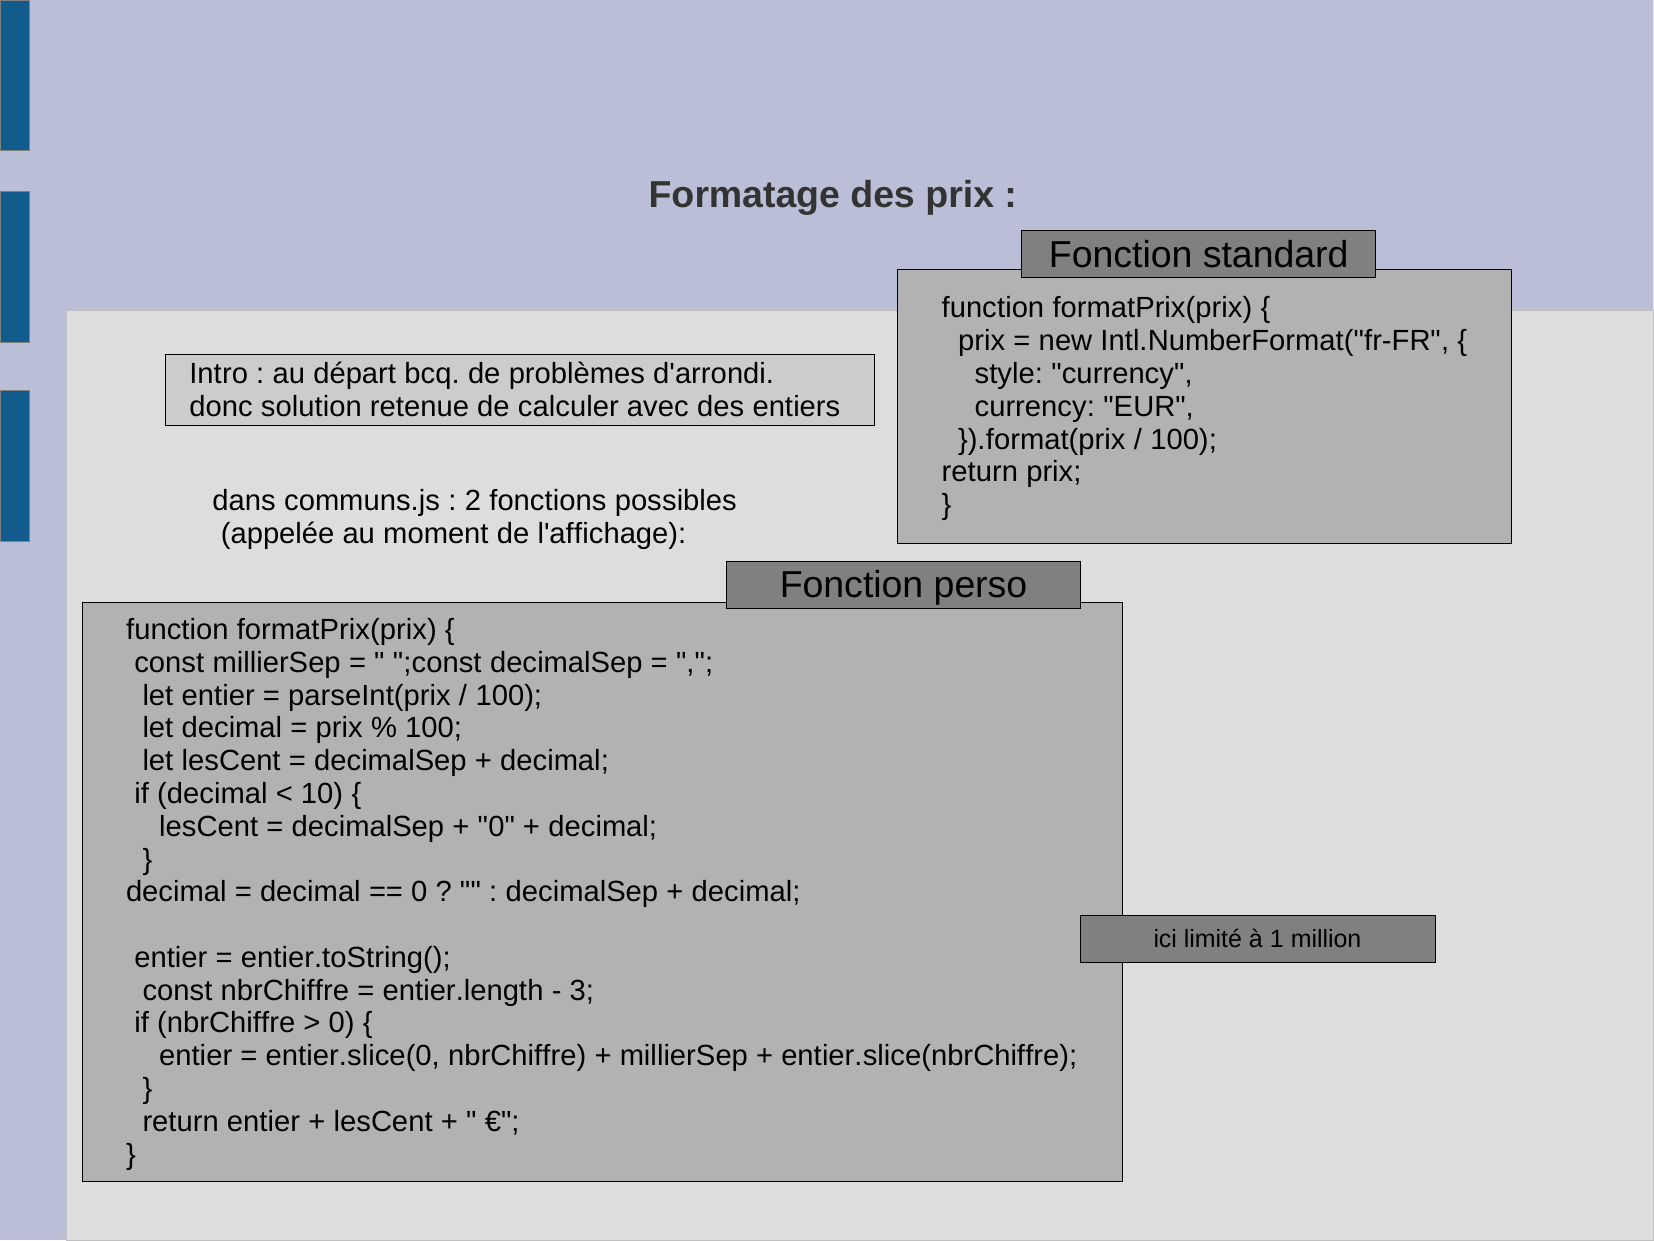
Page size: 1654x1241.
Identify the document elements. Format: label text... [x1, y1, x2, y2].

title Formatage des prix : [121, 91, 1534, 299]
text_box ici limité à 1 million [1080, 915, 1436, 963]
text_box function formatPrix(prix) { const millierSep = " ";const decimalSep = ","; let entier = parseInt(prix / 100); let decimal = prix % 100; let lesCent = decimalSep + decimal; if (decimal < 10) { lesCent = decimalSep + "0" + decimal; } decimal = decimal == 0 ? "" : decimalSep + decimal; entier = entier.toString(); const nbrChiffre = entier.length - 3; if (nbrChiffre > 0) { entier = entier.slice(0, nbrChiffre) + millierSep + entier.slice(nbrChiffre); } return entier + lesCent + " €"; } [82, 602, 1123, 1182]
text_box function formatPrix(prix) { prix = new Intl.NumberFormat("fr-FR", { style: "currency", currency: "EUR", }).format(prix / 100); return prix; } [897, 269, 1512, 544]
text_box dans communs.js : 2 fonctions possibles (appelée au moment de l'affichage): [212, 484, 743, 550]
text_box Fonction standard [1021, 230, 1376, 278]
text_box Intro : au départ bcq. de problèmes d'arrondi. donc solution retenue de calculer avec des entiers [165, 354, 875, 426]
text_box Fonction perso [726, 561, 1081, 609]
